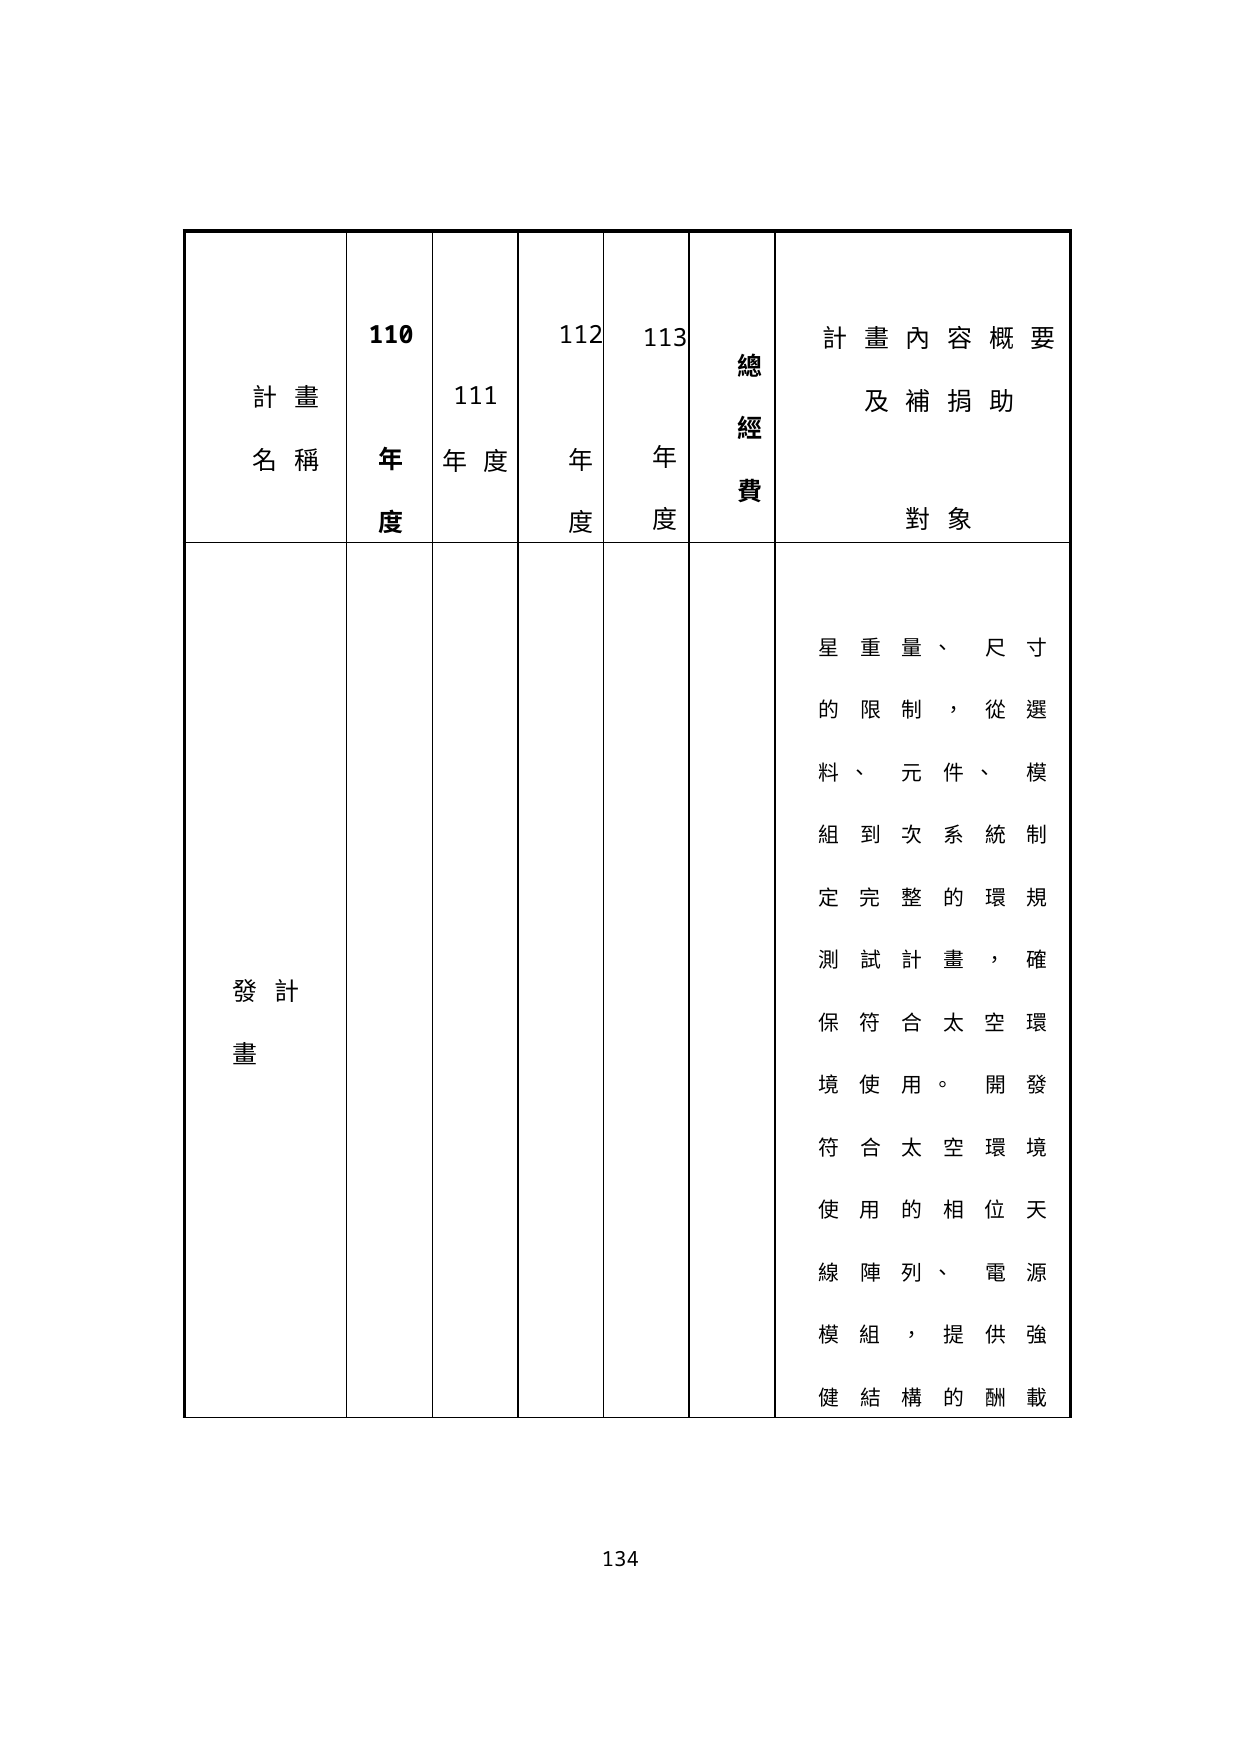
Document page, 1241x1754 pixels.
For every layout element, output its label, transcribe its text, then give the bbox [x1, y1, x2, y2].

table_header 計畫內容概要及補捐助 對象 [776, 233, 1069, 542]
table_header 112 年度 [519, 233, 603, 542]
table_cell [347, 543, 432, 1417]
table_cell [604, 543, 688, 1417]
table_cell [690, 543, 774, 1417]
table_header 113 年度 [604, 233, 688, 542]
table_cell [519, 543, 603, 1417]
table_cell 星重量、尺寸的限制，從選料、元件、模組到次系統制定完整的環規測試計畫，確保符合太空環境使用。開發符合太空環境使用的相位天線陣列、電源模組，提供強健結構的酬載 [776, 543, 1069, 1417]
table_cell [433, 543, 517, 1417]
table_header 111 年度 [433, 233, 517, 542]
table_header 計畫名稱 [186, 233, 346, 542]
table_header 110 年度 [347, 233, 432, 542]
table_cell 發計畫 [186, 543, 346, 1417]
table_header 總經費 [690, 233, 774, 542]
